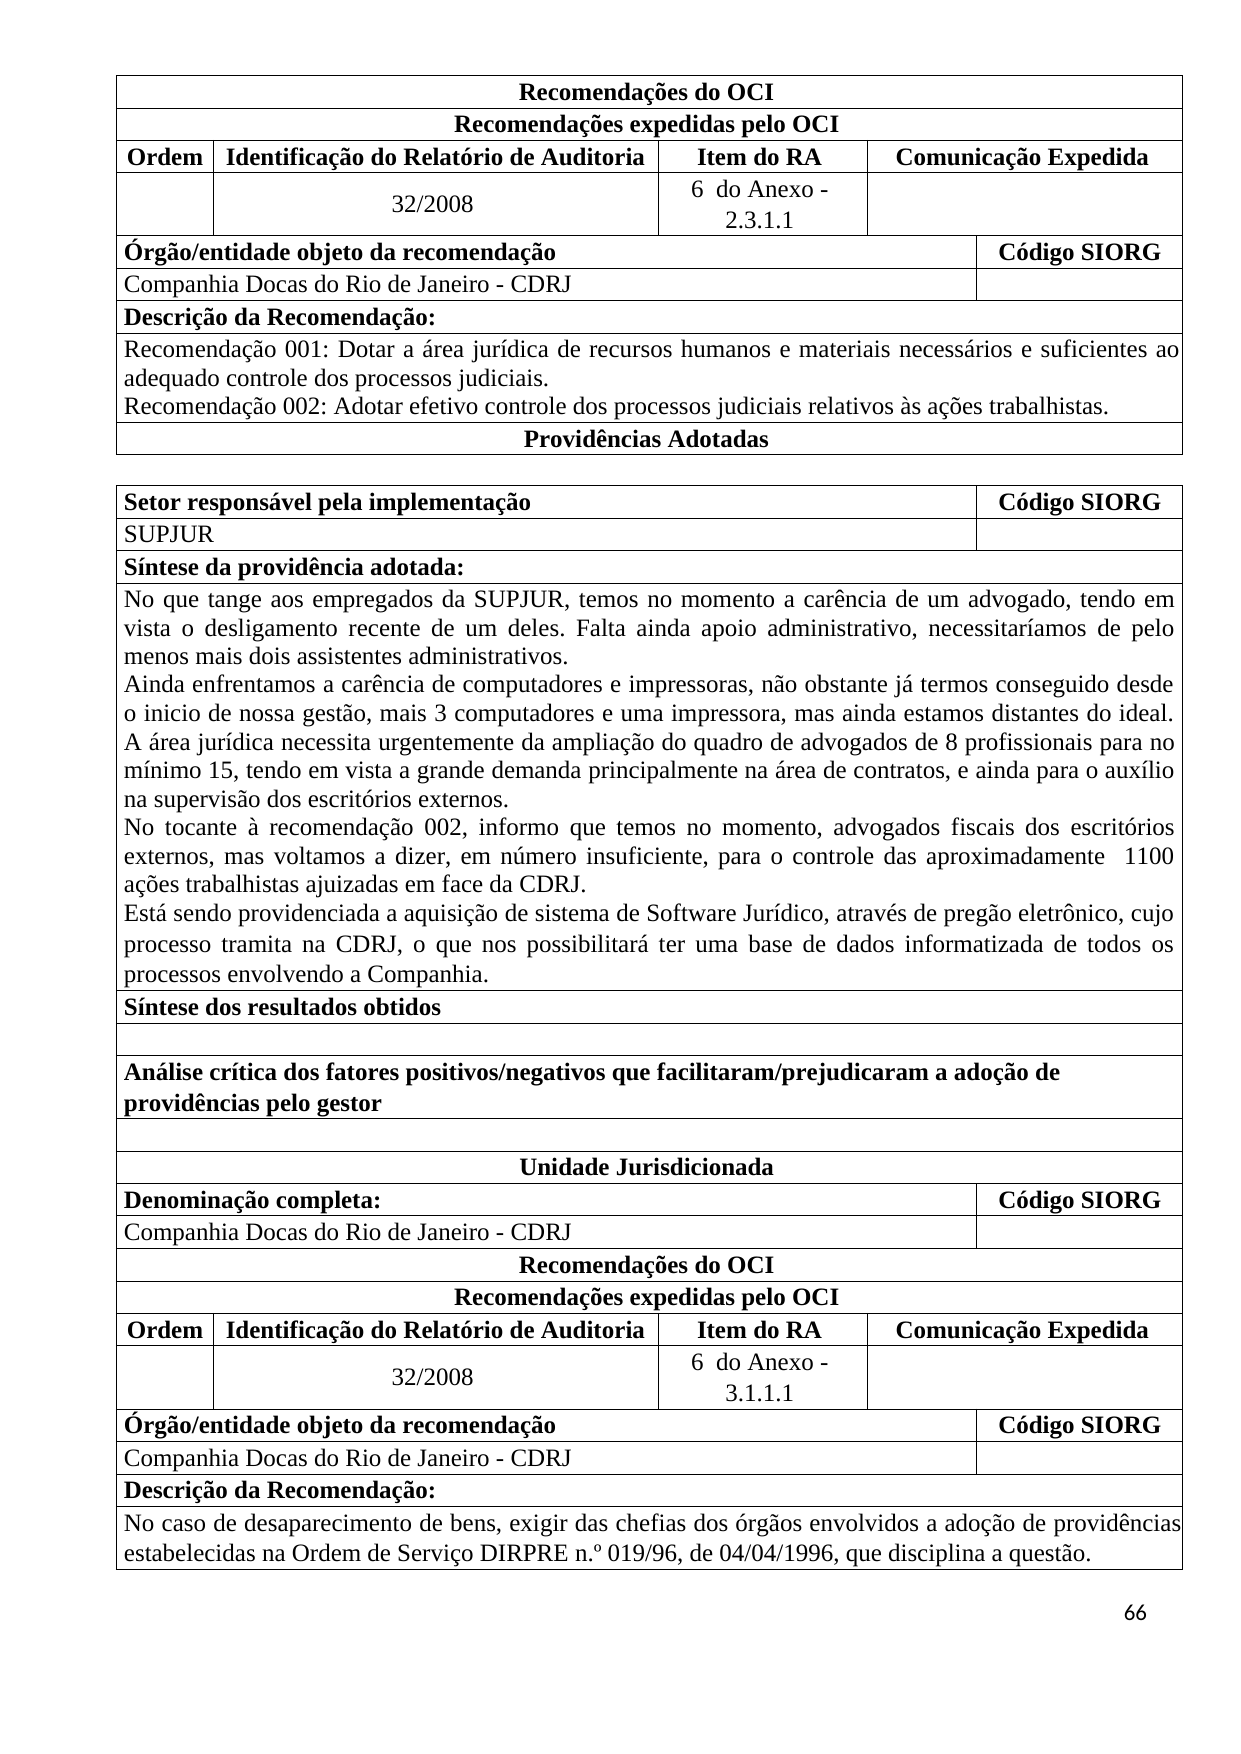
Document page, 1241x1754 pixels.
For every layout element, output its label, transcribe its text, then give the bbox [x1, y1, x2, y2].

table_cell Item do RA [659, 1314, 867, 1345]
table_cell No caso de desaparecimento de bens, exigir das chefias dos órgãos envolvidos a adoção de providências estabelecidas na Ordem de Serviço DIRPRE n.º 019/96, de 04/04/1996, que disciplina a questão. [117, 1507, 1182, 1569]
table_cell Descrição da Recomendação: [117, 1475, 1182, 1506]
table_header Setor responsável pela implementação [117, 486, 976, 518]
table_cell Companhia Docas do Rio de Janeiro - CDRJ [117, 1442, 976, 1473]
table_cell Análise crítica dos fatores positivos/negativos que facilitaram/prejudicaram a adoção de providências pelo gestor [117, 1056, 1182, 1118]
table_cell Recomendações expedidas pelo OCI [117, 109, 1182, 140]
table_cell [868, 1346, 1182, 1408]
table_cell [868, 173, 1182, 235]
table_cell 6 do Anexo - 3.1.1.1 [659, 1346, 867, 1408]
table_cell 32/2008 [214, 1346, 658, 1408]
table_cell Recomendações do OCI [117, 1249, 1182, 1281]
table_cell [117, 1024, 1182, 1055]
table_cell Identificação do Relatório de Auditoria [214, 1314, 658, 1345]
table_cell Ordem [117, 141, 213, 172]
table_header Código SIORG [977, 486, 1182, 518]
table_cell [977, 1216, 1182, 1248]
table_cell Item do RA [659, 141, 867, 172]
table_cell SUPJUR [117, 519, 976, 550]
table_cell No que tange aos empregados da SUPJUR, temos no momento a carência de um advogado, tendo em vista o desligamento recente de um deles. Falta ainda apoio administrativo, necessitaríamos de pelo menos mais dois assistentes administrativos. Ainda enfrentamos a carência de computadores e impressoras, não obstante já termos conseguido desde o inicio de nossa gestão, mais 3 computadores e uma impressora, mas ainda estamos distantes do ideal. A área jurídica necessita urgentemente da ampliação do quadro de advogados de 8 profissionais para no mínimo 15, tendo em vista a grande demanda principalmente na área de contratos, e ainda para o auxílio na supervisão dos escritórios externos. No tocante à recomendação 002, informo que temos no momento, advogados fiscais dos escritórios externos, mas voltamos a dizer, em número insuficiente, para o controle das aproximadamente 1100 ações trabalhistas ajuizadas em face da CDRJ. Está sendo providenciada a aquisição de sistema de Software Jurídico, através de pregão eletrônico, cujo processo tramita na CDRJ, o que nos possibilitará ter uma base de dados informatizada de todos os processos envolvendo a Companhia. [117, 584, 1182, 990]
table_cell Código SIORG [977, 236, 1182, 268]
table_cell 6 do Anexo - 2.3.1.1 [659, 173, 867, 235]
table_cell Ordem [117, 1314, 213, 1345]
table_cell [117, 1119, 1182, 1151]
table_cell [117, 173, 213, 235]
table_cell Descrição da Recomendação: [117, 301, 1182, 333]
table_cell Síntese dos resultados obtidos [117, 991, 1182, 1022]
table_cell Providências Adotadas [117, 423, 1182, 454]
table_cell Órgão/entidade objeto da recomendação [117, 1410, 976, 1441]
table_cell Companhia Docas do Rio de Janeiro - CDRJ [117, 269, 976, 300]
table_cell Companhia Docas do Rio de Janeiro - CDRJ [117, 1216, 976, 1248]
table_cell Código SIORG [977, 1410, 1182, 1441]
table_cell Comunicação Expedida [868, 1314, 1182, 1345]
table_cell Denominação completa: [117, 1184, 976, 1215]
table_cell Órgão/entidade objeto da recomendação [117, 236, 976, 268]
table_cell 32/2008 [214, 173, 658, 235]
table_cell Unidade Jurisdicionada [117, 1152, 1182, 1183]
table_cell [117, 1346, 213, 1408]
table_cell Recomendações expedidas pelo OCI [117, 1282, 1182, 1313]
table_cell [977, 1442, 1182, 1473]
table_cell Recomendação 001: Dotar a área jurídica de recursos humanos e materiais necessários e suficientes ao adequado controle dos processos judiciais. Recomendação 002: Adotar efetivo controle dos processos judiciais relativos às ações trabalhistas. [117, 334, 1182, 422]
table_cell Síntese da providência adotada: [117, 551, 1182, 582]
table_cell Identificação do Relatório de Auditoria [214, 141, 658, 172]
table_cell [977, 519, 1182, 550]
table_cell Código SIORG [977, 1184, 1182, 1215]
table_cell [977, 269, 1182, 300]
table_cell Comunicação Expedida [868, 141, 1182, 172]
table_cell Recomendações do OCI [117, 76, 1182, 107]
